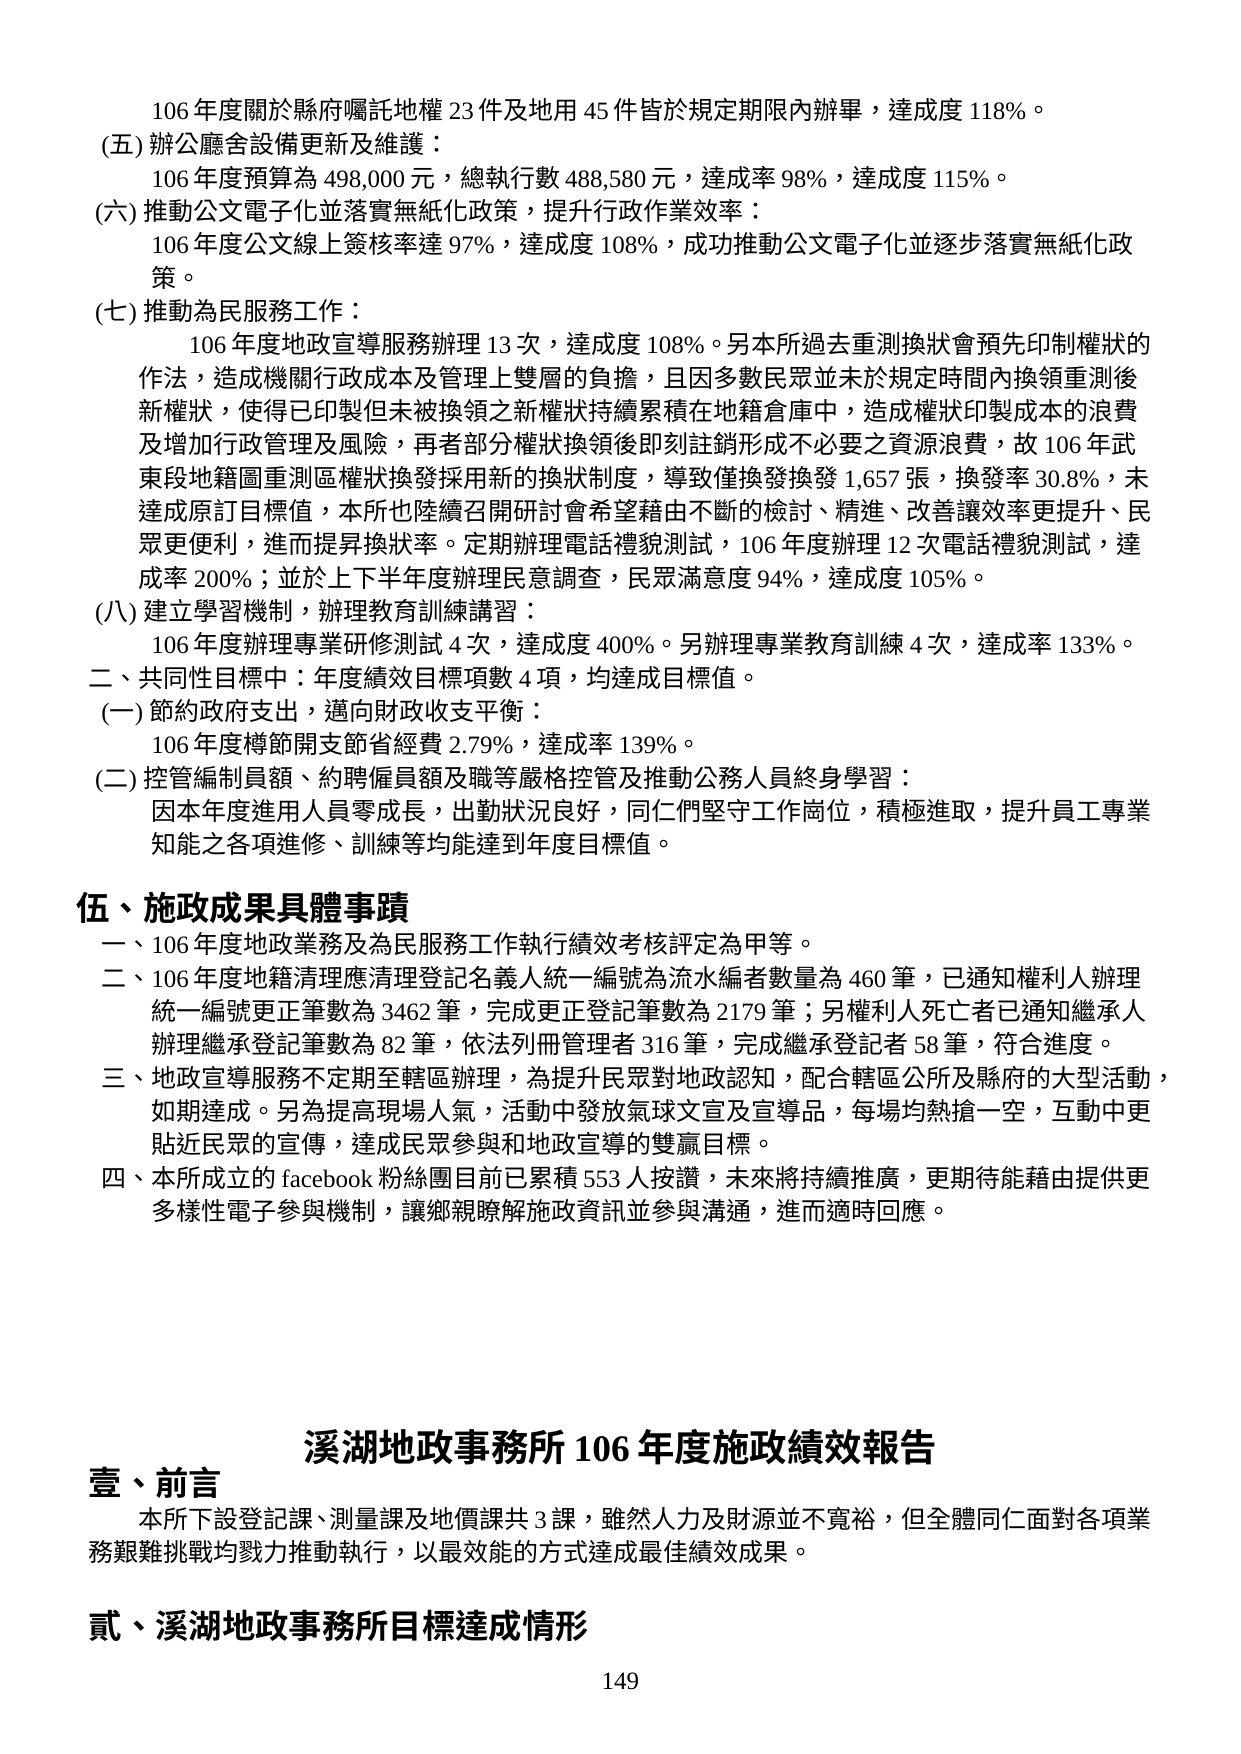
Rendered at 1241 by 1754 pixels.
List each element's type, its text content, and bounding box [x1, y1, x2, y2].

text 溪湖地政事務所106年度施政績效報告 [89, 1435, 1152, 1468]
text (六) 推動公文電子化並落實無紙化政策，提升行政作業效率： [89, 194, 1152, 227]
text 本所下設登記課、測量課及地價課共3課，雖然人力及財源並不寬裕，但全體同仁面對各項業務艱難挑戰均戮力推動執行，以最效能的方式達成最佳績效成果。 [89, 1502, 1152, 1568]
text 106年度公文線上簽核率達97%，達成度108%，成功推動公文電子化並逐步落實無紙化政策。 [151, 227, 1152, 294]
text 伍、施政成果具體事蹟 [76, 894, 1152, 927]
text (八) 建立學習機制，辦理教育訓練講習： [89, 594, 1152, 627]
text 壹、前言 [89, 1468, 1152, 1502]
text 106年度地政宣導服務辦理13次，達成度108%。另本所過去重測換狀會預先印制權狀的作法，造成機關行政成本及管理上雙層的負擔，且因多數民眾並未於規定時間內換領重測後新權狀，使得已印製但未被換領之新權狀持續累積在地籍倉庫中，造成權狀印製成本的浪費及增加行政管理及風險，再者部分權狀換領後即刻註銷形成不必要之資源浪費，故106年武東段地籍圖重測區權狀換發採用新的換狀制度，導致僅換發換發1,657張，換發率30.8%，未達成原訂目標值，本所也陸續召開研討會希望藉由不斷的檢討、精進、改善讓效率更提升、民眾更便利，進而提昇換狀率。定期辦理電話禮貌測試，106年度辦理12次電話禮貌測試，達成率200%；並於上下半年度辦理民意調查，民眾滿意度94%，達成度105%。 [139, 327, 1152, 594]
text 四、本所成立的facebook粉絲團目前已累積553人按讚，未來將持續推廣，更期待能藉由提供更多樣性電子參與機制，讓鄉親瞭解施政資訊並參與溝通，進而適時回應。 [101, 1160, 1152, 1227]
text 106年度預算為498,000元，總執行數488,580元，達成率98%，達成度115%。 [151, 160, 1152, 194]
text 106年度辦理專業研修測試4次，達成度400%。另辦理專業教育訓練4次，達成率133%。 [151, 627, 1152, 660]
text (一) 節約政府支出，邁向財政收支平衡： [76, 694, 1152, 727]
text 因本年度進用人員零成長，出勤狀況良好，同仁們堅守工作崗位，積極進取，提升員工專業知能之各項進修、訓練等均能達到年度目標值。 [151, 794, 1152, 860]
text (五) 辦公廳舍設備更新及維護： [76, 127, 1152, 160]
text 二、共同性目標中：年度績效目標項數4項，均達成目標值。 [89, 660, 1152, 694]
text 二、106年度地籍清理應清理登記名義人統一編號為流水編者數量為460筆，已通知權利人辦理統一編號更正筆數為3462筆，完成更正登記筆數為2179筆；另權利人死亡者已通知繼承人辦理繼承登記筆數為82筆，依法列冊管理者316筆，完成繼承登記者58筆，符合進度。 [101, 960, 1152, 1060]
text 106年度樽節開支節省經費2.79%，達成率139%。 [151, 727, 1152, 760]
text 貳、溪湖地政事務所目標達成情形 [89, 1602, 1152, 1648]
text 106年度關於縣府囑託地權23件及地用45件皆於規定期限內辦畢，達成度118%。 [151, 89, 1152, 127]
text (七) 推動為民服務工作： [89, 294, 1152, 327]
text 三、地政宣導服務不定期至轄區辦理，為提升民眾對地政認知，配合轄區公所及縣府的大型活動，如期達成。另為提高現場人氣，活動中發放氣球文宣及宣導品，每場均熱搶一空，互動中更貼近民眾的宣傳，達成民眾參與和地政宣導的雙贏目標。 [101, 1060, 1152, 1160]
text 一、106年度地政業務及為民服務工作執行績效考核評定為甲等。 [101, 927, 1152, 960]
text (二) 控管編制員額、約聘僱員額及職等嚴格控管及推動公務人員終身學習： [89, 760, 1152, 794]
